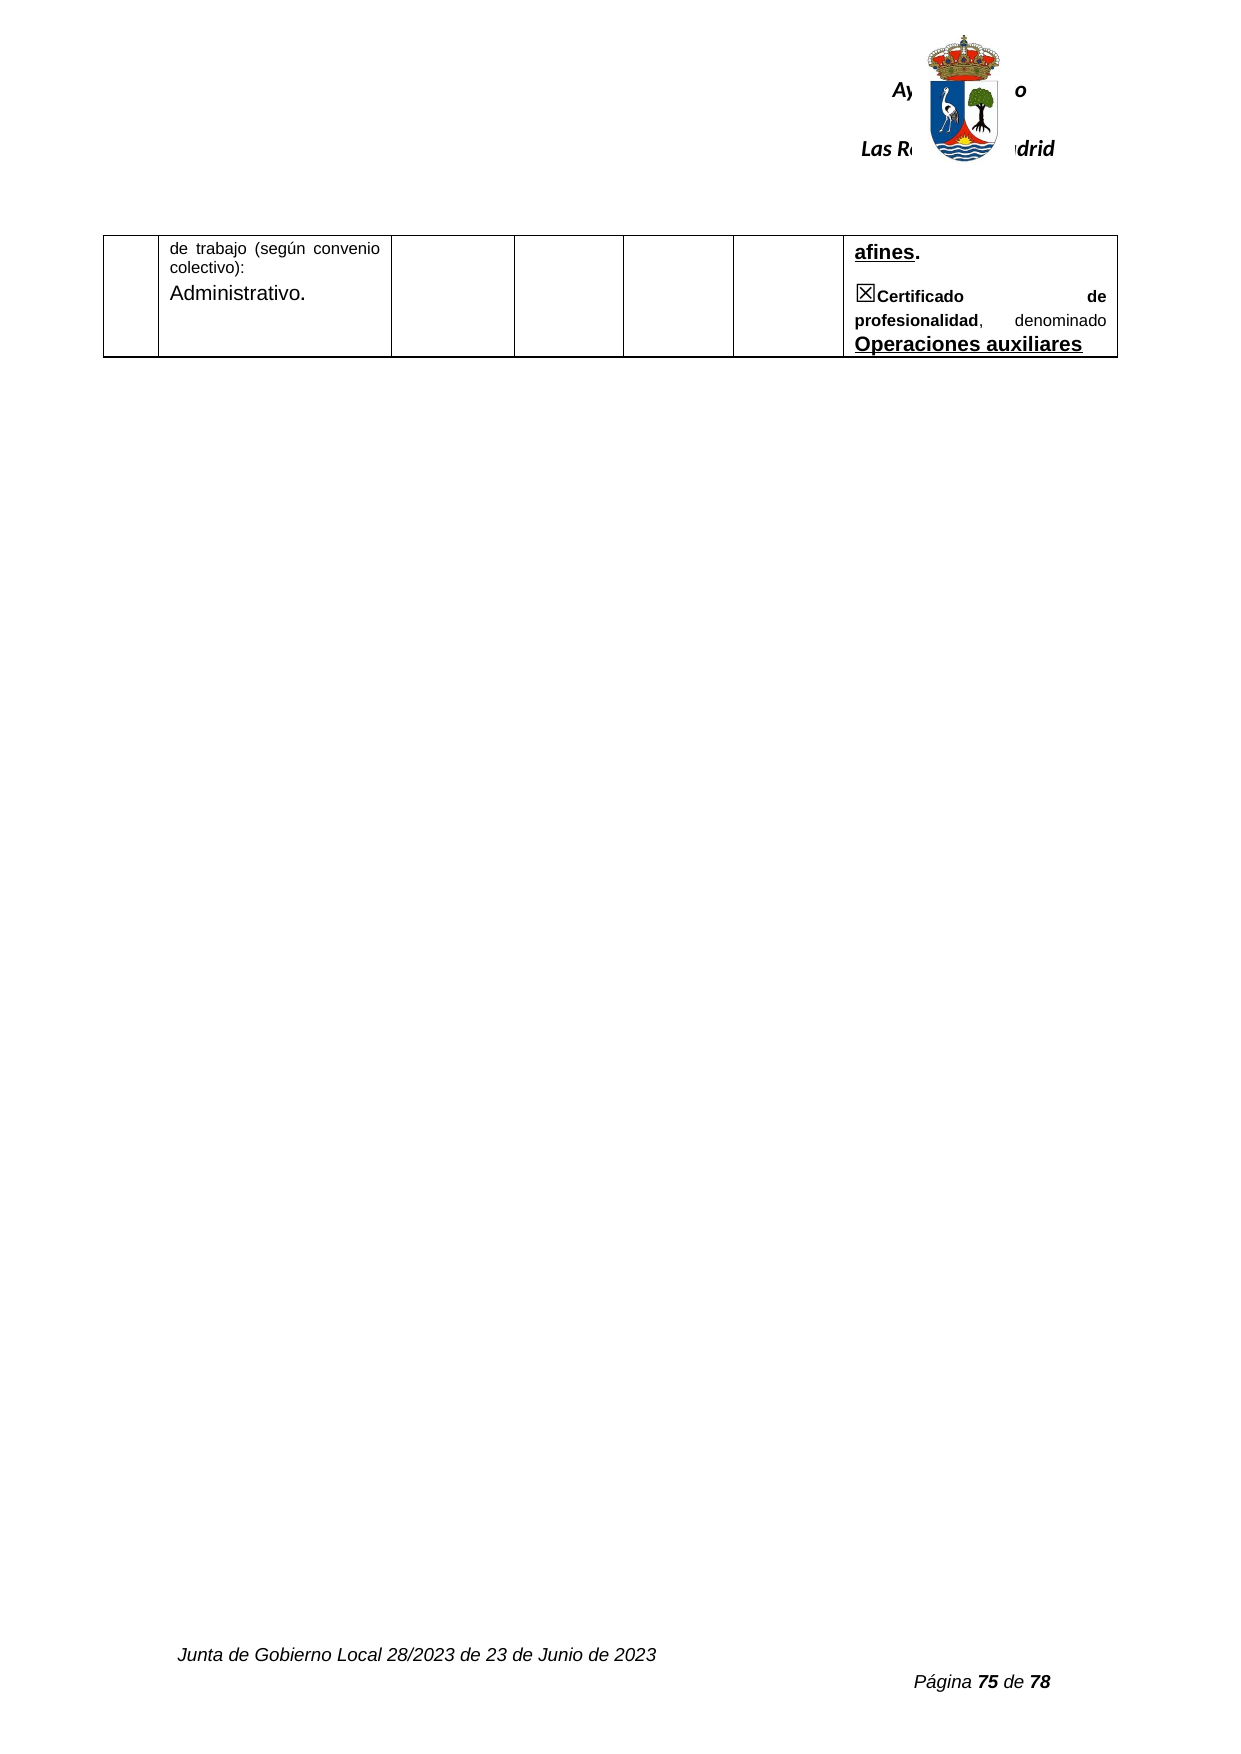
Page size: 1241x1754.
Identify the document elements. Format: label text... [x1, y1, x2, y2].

table_cell de trabajo (según convenio colectivo): Administrativo. [159, 236, 391, 356]
table_cell [624, 236, 733, 356]
table_cell [392, 236, 514, 356]
table_cell afines. ☒Certificado de profesionalidad, denominado Operaciones auxiliares [844, 236, 1117, 356]
table_cell [515, 236, 623, 356]
table_cell [104, 236, 158, 356]
table_cell [734, 236, 843, 356]
